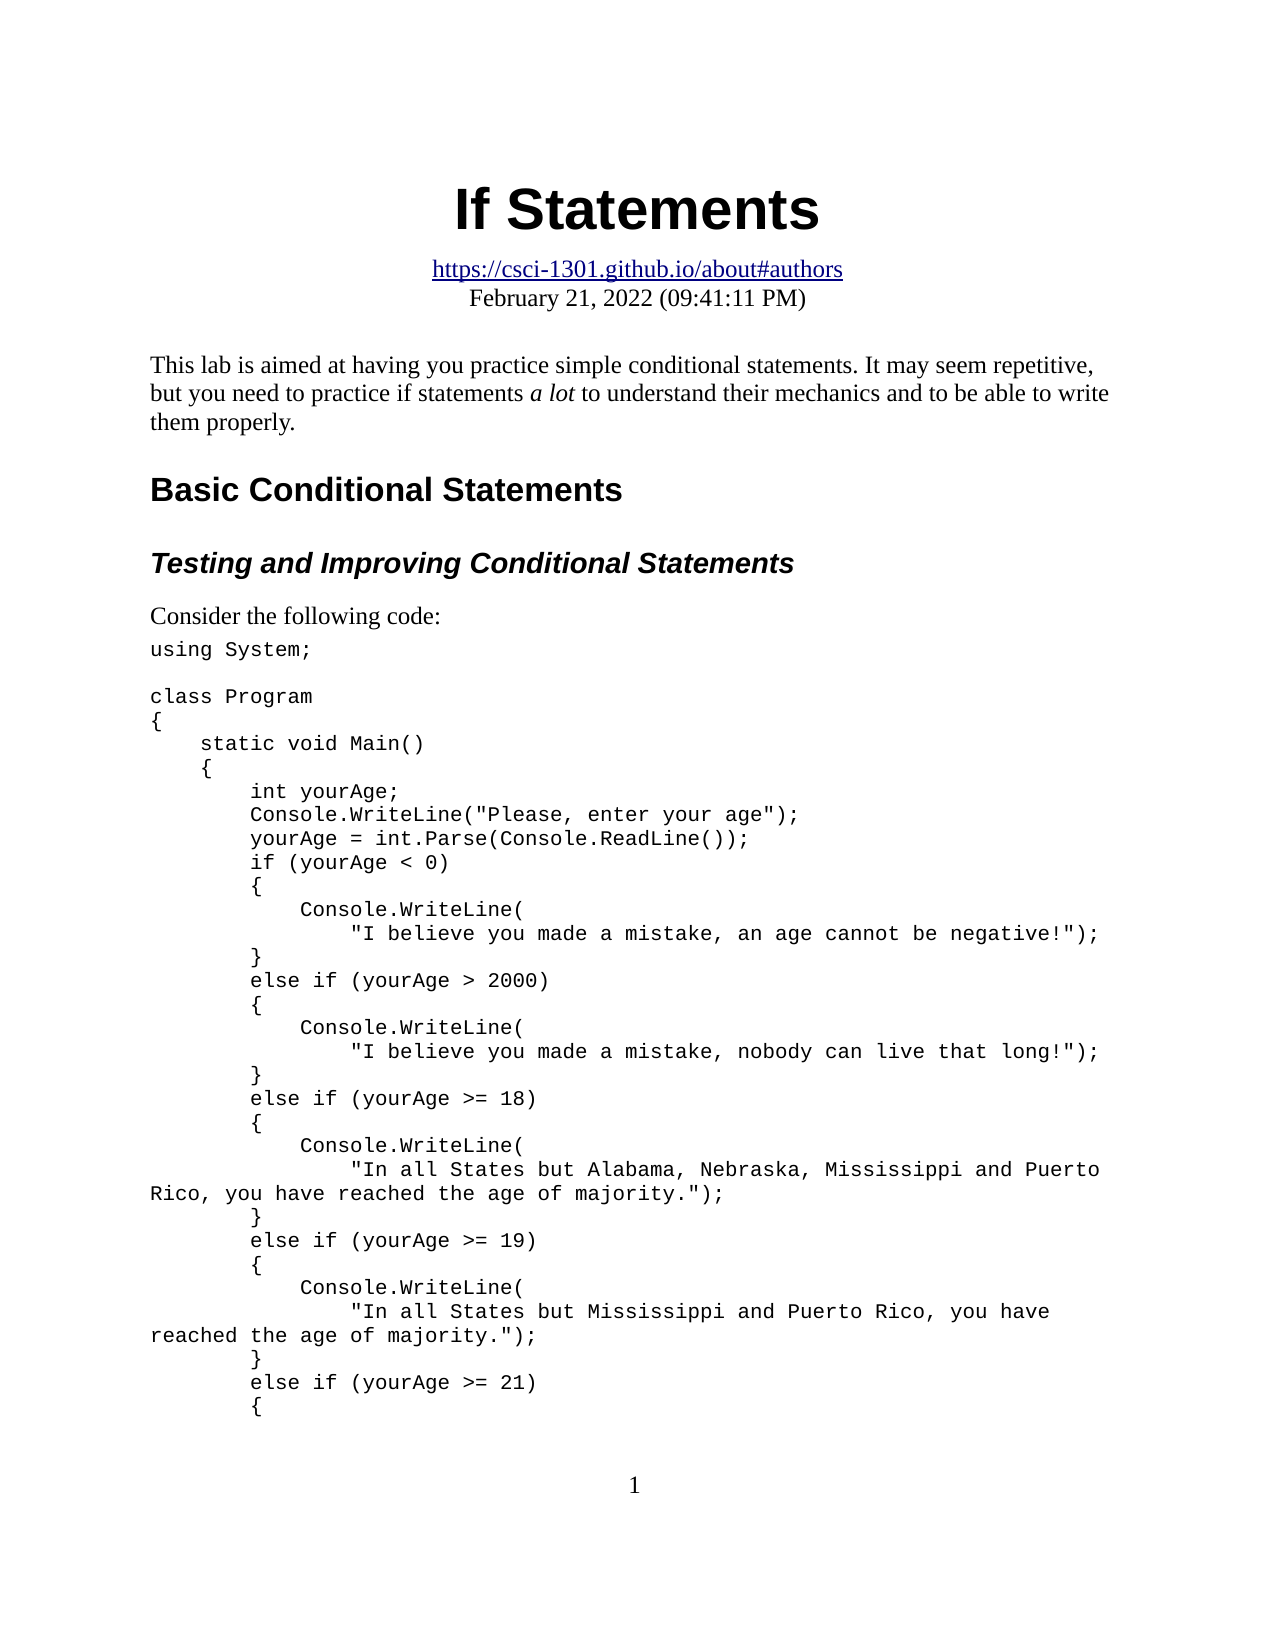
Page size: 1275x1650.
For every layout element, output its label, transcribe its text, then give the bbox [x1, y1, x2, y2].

text Console.WriteLine( [150, 1277, 1125, 1301]
subtitle Testing and Improving Conditional Statements [150, 546, 1125, 580]
text { [150, 1112, 1125, 1135]
text Console.WriteLine( [150, 1135, 1125, 1159]
text } [150, 1348, 1125, 1372]
text else if (yourAge >= 19) [150, 1230, 1125, 1254]
text if (yourAge < 0) [150, 852, 1125, 875]
title If Statements [150, 175, 1125, 242]
text else if (yourAge >= 18) [150, 1088, 1125, 1112]
text else if (yourAge > 2000) [150, 970, 1125, 993]
text { [150, 1396, 1125, 1419]
text using System; [150, 639, 1125, 662]
text "In all States but Mississippi and Puerto Rico, you have reached the age of majority."); [150, 1301, 1125, 1348]
subtitle Basic Conditional Statements [150, 470, 1125, 509]
text static void Main() [150, 733, 1125, 757]
text https://csci-1301.github.io/about#authors [150, 254, 1125, 283]
text Console.WriteLine( [150, 899, 1125, 923]
text yourAge = int.Parse(Console.ReadLine()); [150, 828, 1125, 852]
text February 21, 2022 (09:41:11 PM) [150, 283, 1125, 312]
text int yourAge; [150, 781, 1125, 804]
text } [150, 946, 1125, 970]
text } [150, 1064, 1125, 1088]
text "I believe you made a mistake, nobody can live that long!"); [150, 1041, 1125, 1064]
text This lab is aimed at having you practice simple conditional statements. It may seem repetitive, but you need to practice if statements a lot to understand their mechanics and to be able to write them properly. [150, 350, 1125, 436]
text Console.WriteLine( [150, 1017, 1125, 1041]
text } [150, 1206, 1125, 1230]
text { [150, 757, 1125, 781]
text { [150, 993, 1125, 1017]
text else if (yourAge >= 21) [150, 1372, 1125, 1396]
text { [150, 1254, 1125, 1277]
text "In all States but Alabama, Nebraska, Mississippi and Puerto Rico, you have reached the age of majority."); [150, 1159, 1125, 1206]
text "I believe you made a mistake, an age cannot be negative!"); [150, 923, 1125, 946]
text class Program [150, 686, 1125, 710]
text { [150, 875, 1125, 899]
text Console.WriteLine("Please, enter your age"); [150, 804, 1125, 828]
text Consider the following code: [150, 601, 1125, 630]
text { [150, 710, 1125, 733]
